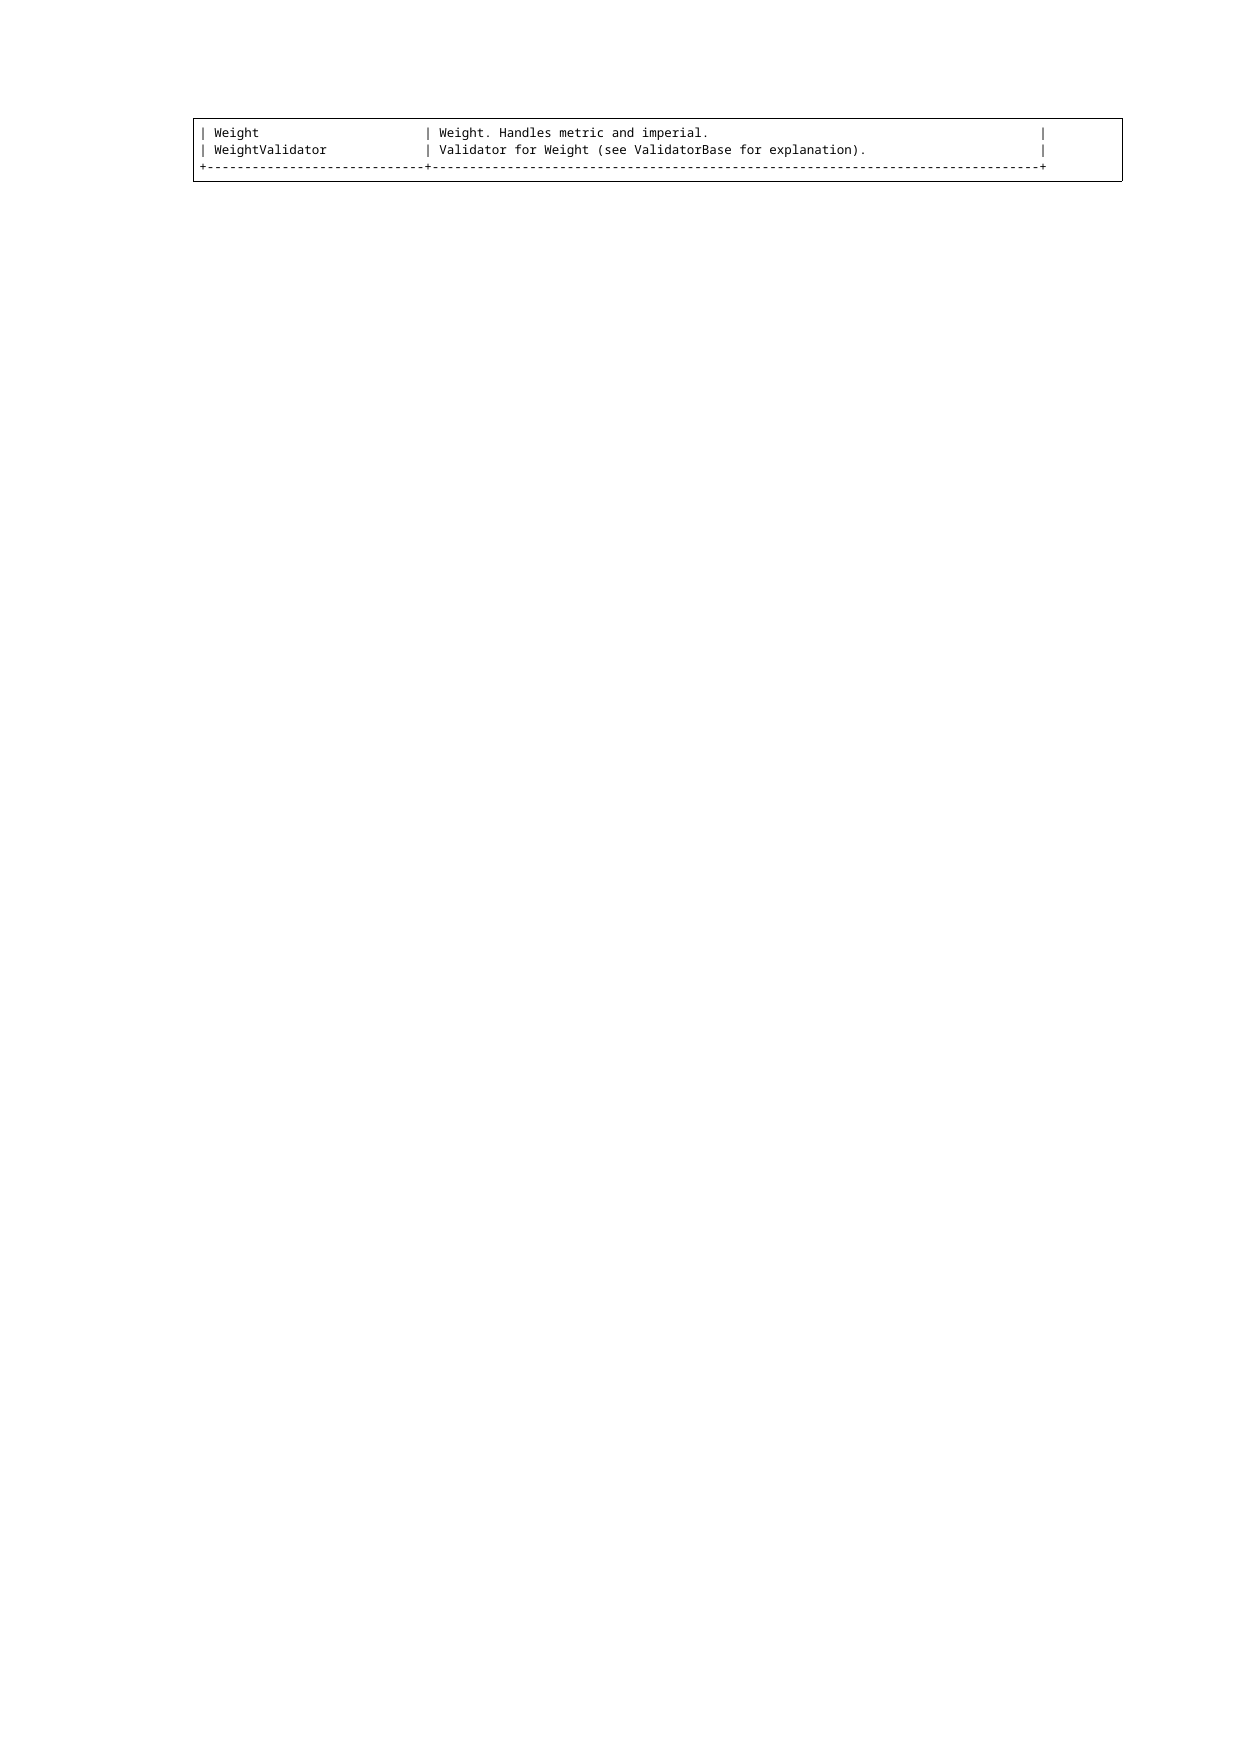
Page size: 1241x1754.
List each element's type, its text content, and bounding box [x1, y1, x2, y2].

table_header | Weight | Weight. Handles metric and imperial. | | WeightValidator | Validator for Weight (see ValidatorBase for explanation). | +-----------------------------+---------------------------------------------------------------------------------+ [194, 119, 1122, 181]
